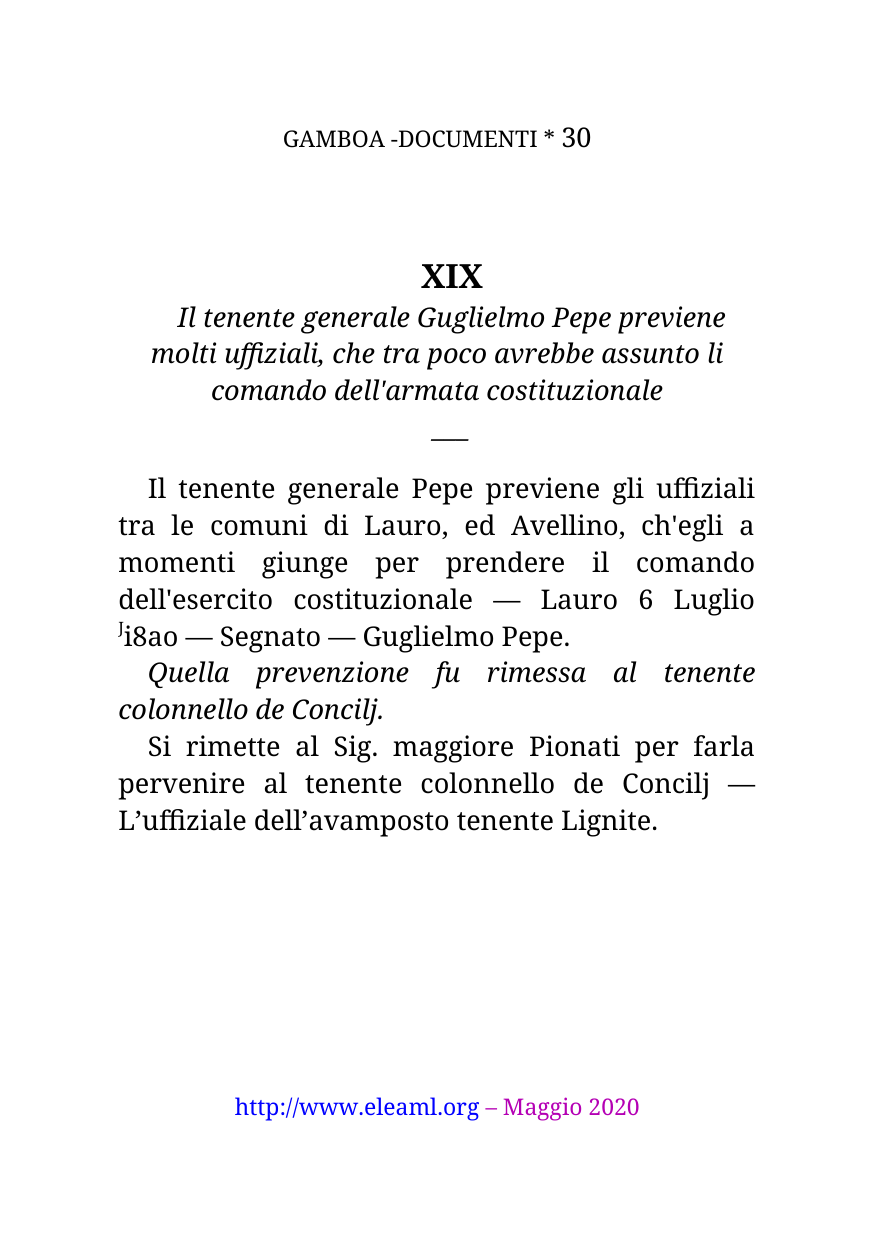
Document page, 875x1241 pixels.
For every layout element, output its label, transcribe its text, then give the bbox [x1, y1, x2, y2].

text Il tenente generale Pepe previene gli uffiziali tra le comuni di Lauro, ed Avellino, ch'egli a momenti giunge per prendere il comando dell'esercito costituzionale — Lauro 6 Luglio Ji8ao — Segnato — Guglielmo Pepe. [118, 469, 756, 654]
text Il tenente generale Guglielmo Pepe previene molti uffiziali, che tra poco avrebbe assunto li comando dell'armata costituzionale [118, 298, 756, 409]
text XIX [118, 253, 756, 298]
text ___ [118, 409, 756, 446]
text Si rimette al Sig. maggiore Pionati per farla pervenire al tenente colonnello de Concilj — L’uffiziale dell’avamposto tenente Lignite. [118, 728, 756, 838]
text Quella prevenzione fu rimessa al tenente colonnello de Concilj. [118, 654, 756, 728]
